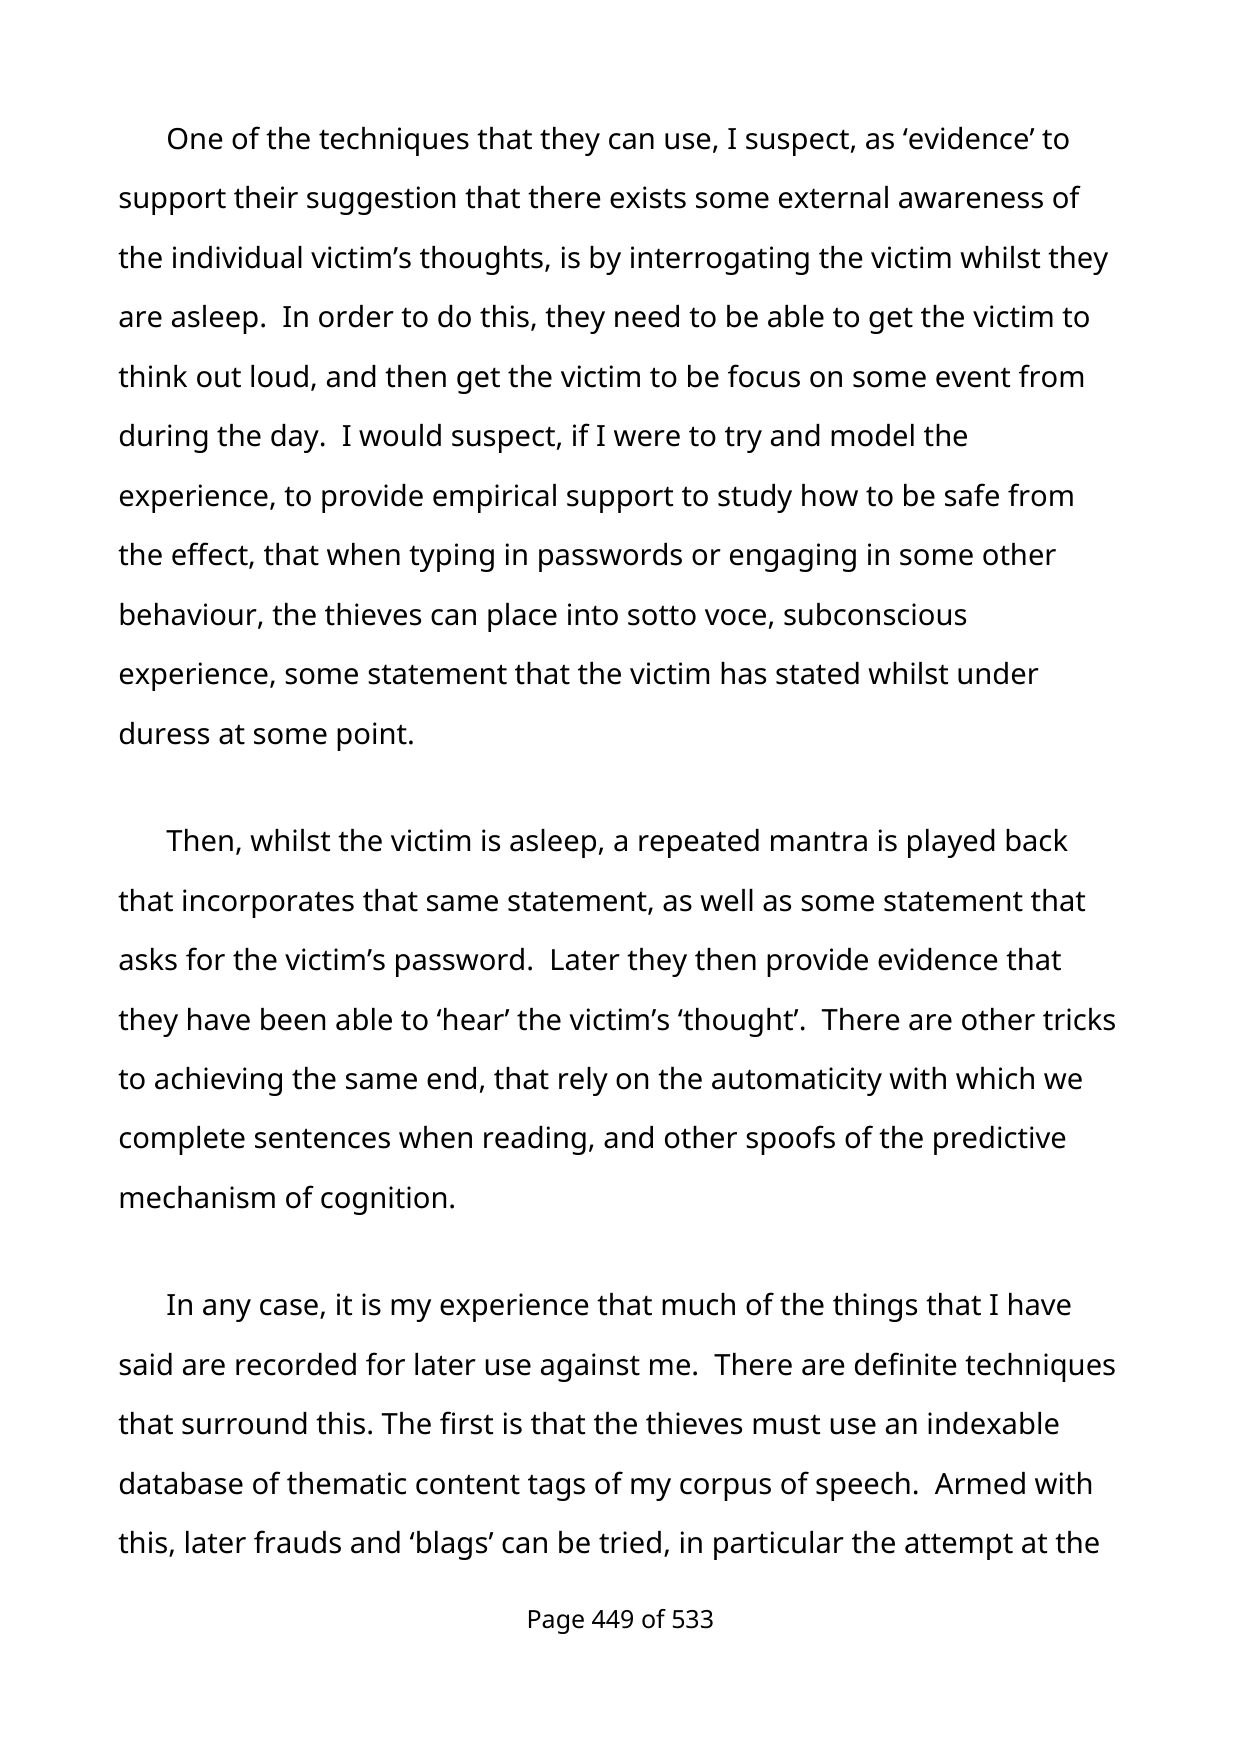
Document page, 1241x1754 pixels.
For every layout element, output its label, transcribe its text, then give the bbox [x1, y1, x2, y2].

text One of the techniques that they can use, I suspect, as ‘evidence’ to support their suggestion that there exists some external awareness of the individual victim’s thoughts, is by interrogating the victim whilst they are asleep. In order to do this, they need to be able to get the victim to think out loud, and then get the victim to be focus on some event from during the day. I would suspect, if I were to try and model the experience, to provide empirical support to study how to be safe from the effect, that when typing in passwords or engaging in some other behaviour, the thieves can place into sotto voce, subconscious experience, some statement that the victim has stated whilst under duress at some point. [118, 118, 1122, 753]
text Then, whilst the victim is asleep, a repeated mantra is played back that incorporates that same statement, as well as some statement that asks for the victim’s password. Later they then provide evidence that they have been able to ‘hear’ the victim’s ‘thought’. There are other tricks to achieving the same end, that rely on the automaticity with which we complete sentences when reading, and other spoofs of the predictive mechanism of cognition. [118, 820, 1122, 1217]
text In any case, it is my experience that much of the things that I have said are recorded for later use against me. There are definite techniques that surround this. The first is that the thieves must use an indexable database of thematic content tags of my corpus of speech. Armed with this, later frauds and ‘blags’ can be tried, in particular the attempt at the [118, 1284, 1122, 1562]
